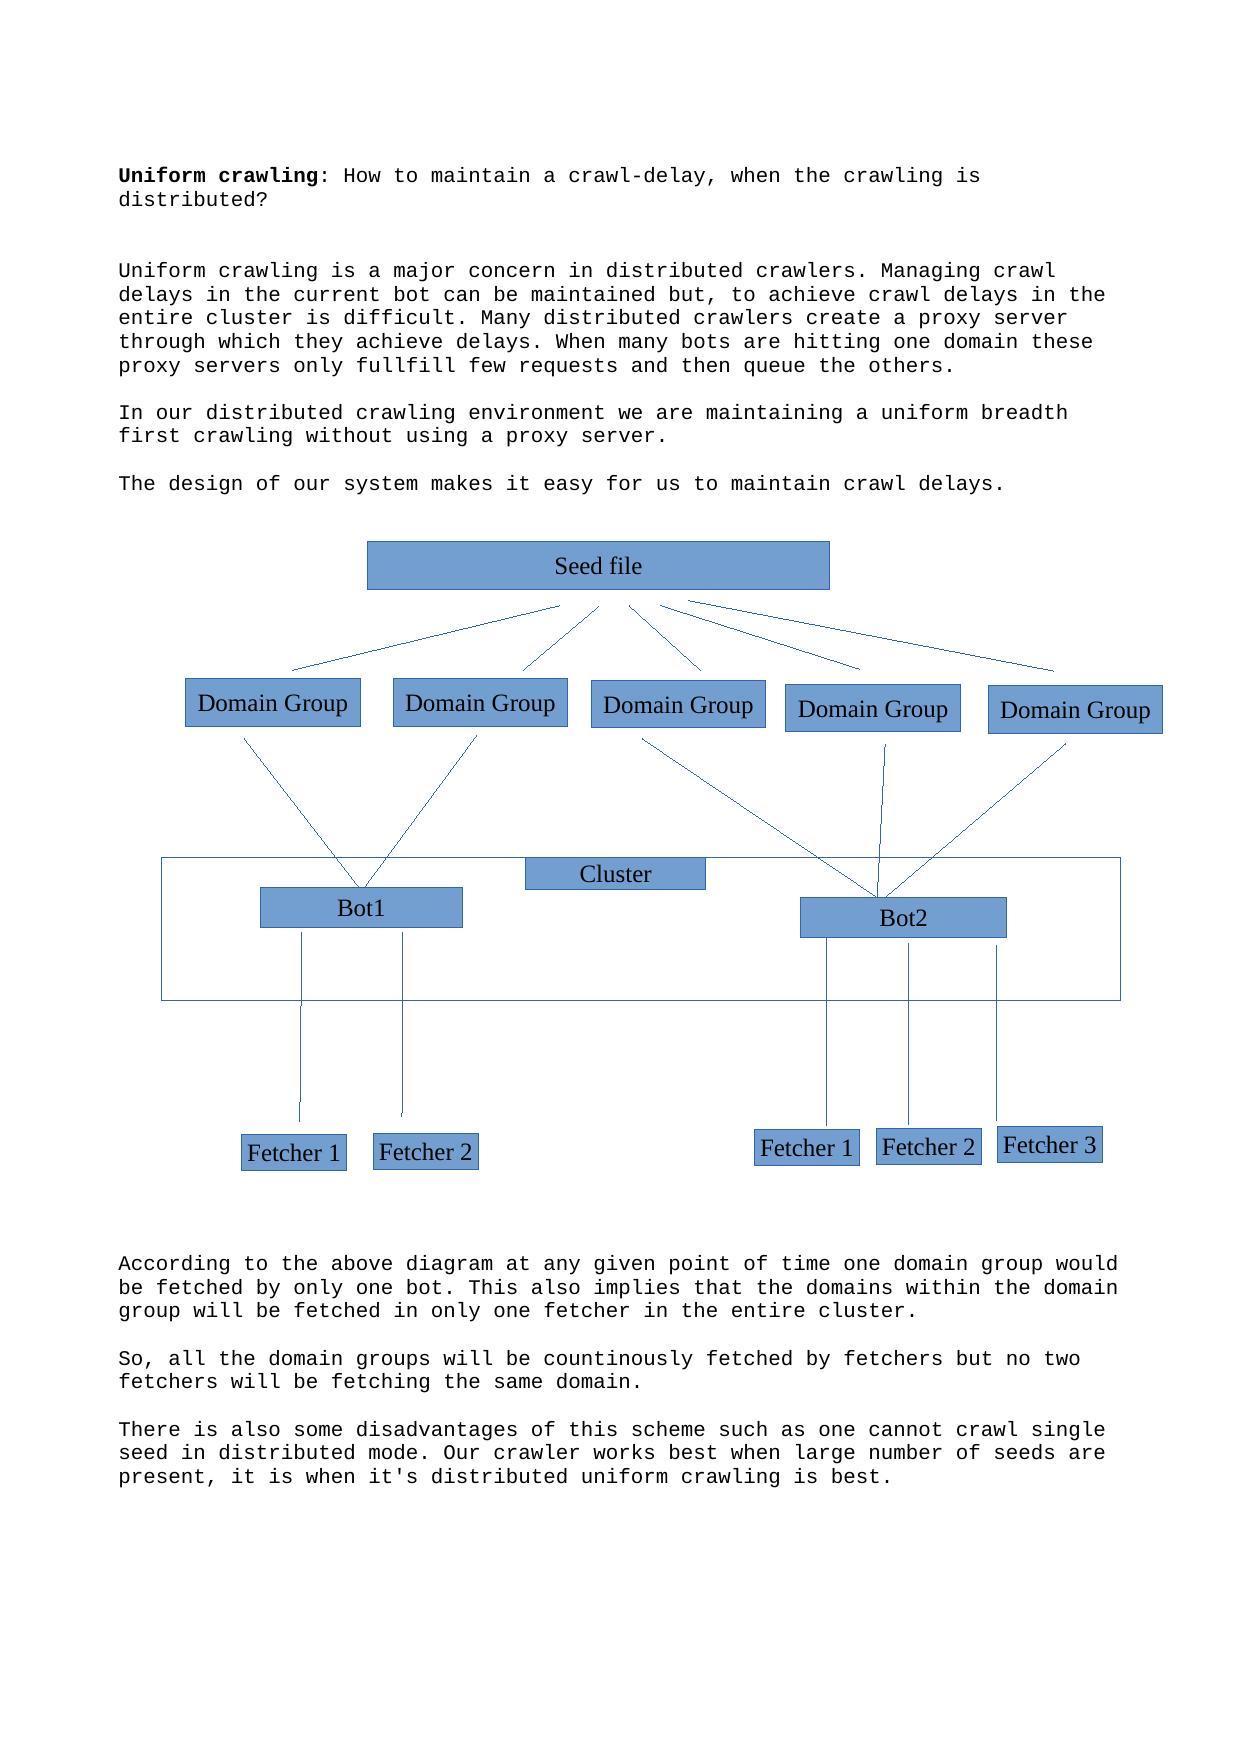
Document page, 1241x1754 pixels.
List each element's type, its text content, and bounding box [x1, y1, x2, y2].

text Uniform crawling is a major concern in distributed crawlers. Managing crawl delays in the current bot can be maintained but, to achieve crawl delays in the entire cluster is difficult. Many distributed crawlers create a proxy server through which they achieve delays. When many bots are hitting one domain these proxy servers only fullfill few requests and then queue the others. [118, 260, 1122, 378]
text The design of our system makes it easy for us to maintain crawl delays. [118, 473, 1122, 496]
text There is also some disadvantages of this scheme such as one cannot crawl single seed in distributed mode. Our crawler works best when large number of seeds are present, it is when it's distributed uniform crawling is best. [118, 1419, 1122, 1489]
text So, all the domain groups will be countinously fetched by fetchers but no two fetchers will be fetching the same domain. [118, 1348, 1122, 1395]
text According to the above diagram at any given point of time one domain group would be fetched by only one bot. This also implies that the domains within the domain group will be fetched in only one fetcher in the entire cluster. [118, 1253, 1122, 1324]
text Uniform crawling: How to maintain a crawl-delay, when the crawling is distributed? [118, 165, 1122, 213]
text In our distributed crawling environment we are maintaining a uniform breadth first crawling without using a proxy server. [118, 402, 1122, 449]
